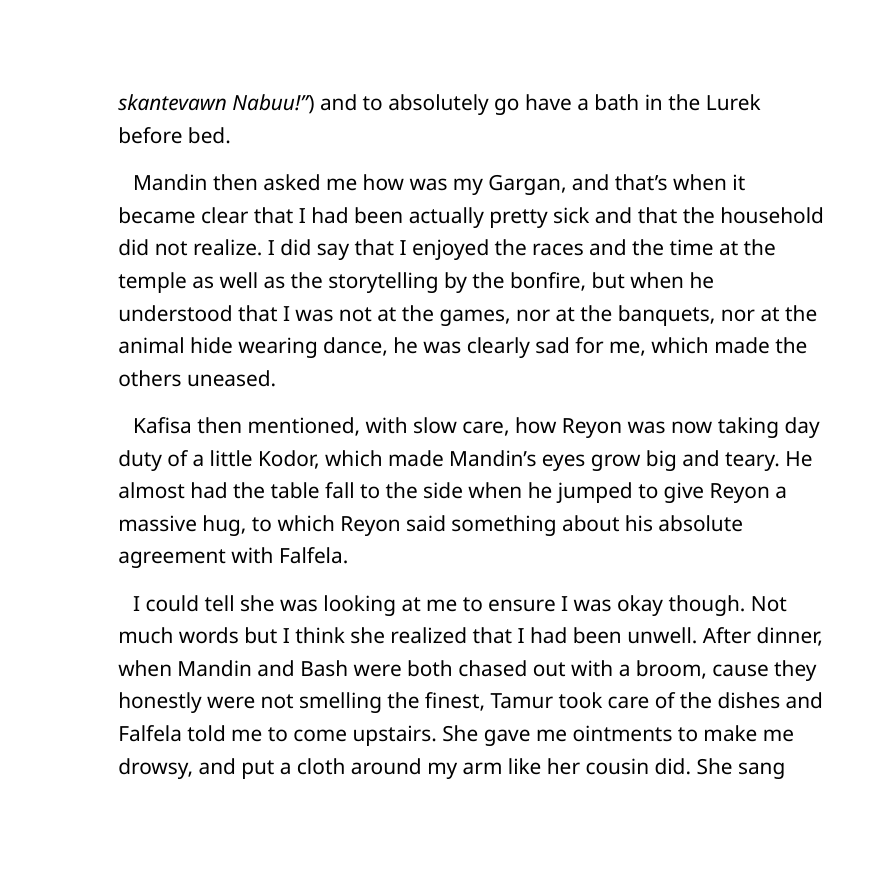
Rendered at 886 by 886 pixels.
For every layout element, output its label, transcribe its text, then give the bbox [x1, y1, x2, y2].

text Kafisa then mentioned, with slow care, how Reyon was now taking day duty of a little Kodor, which made Mandin’s eyes grow big and teary. He almost had the table fall to the side when he jumped to give Reyon a massive hug, to which Reyon said something about his absolute agreement with Falfela. [118, 411, 827, 570]
text I could tell she was looking at me to ensure I was okay though. Not much words but I think she realized that I had been unwell. After dinner, when Mandin and Bash were both chased out with a broom, cause they honestly were not smelling the finest, Tamur took care of the dishes and Falfela told me to come upstairs. She gave me ointments to make me drowsy, and put a cloth around my arm like her cousin did. She sang [118, 589, 827, 780]
text skantevawn Nabuu!”) and to absolutely go have a bath in the Lurek before bed. [118, 88, 827, 149]
text Mandin then asked me how was my Gargan, and that’s when it became clear that I had been actually pretty sick and that the household did not realize. I did say that I enjoyed the races and the time at the temple as well as the storytelling by the bonfire, but when he understood that I was not at the games, nor at the banquets, nor at the animal hide wearing dance, he was clearly sad for me, which made the others uneased. [118, 168, 827, 392]
